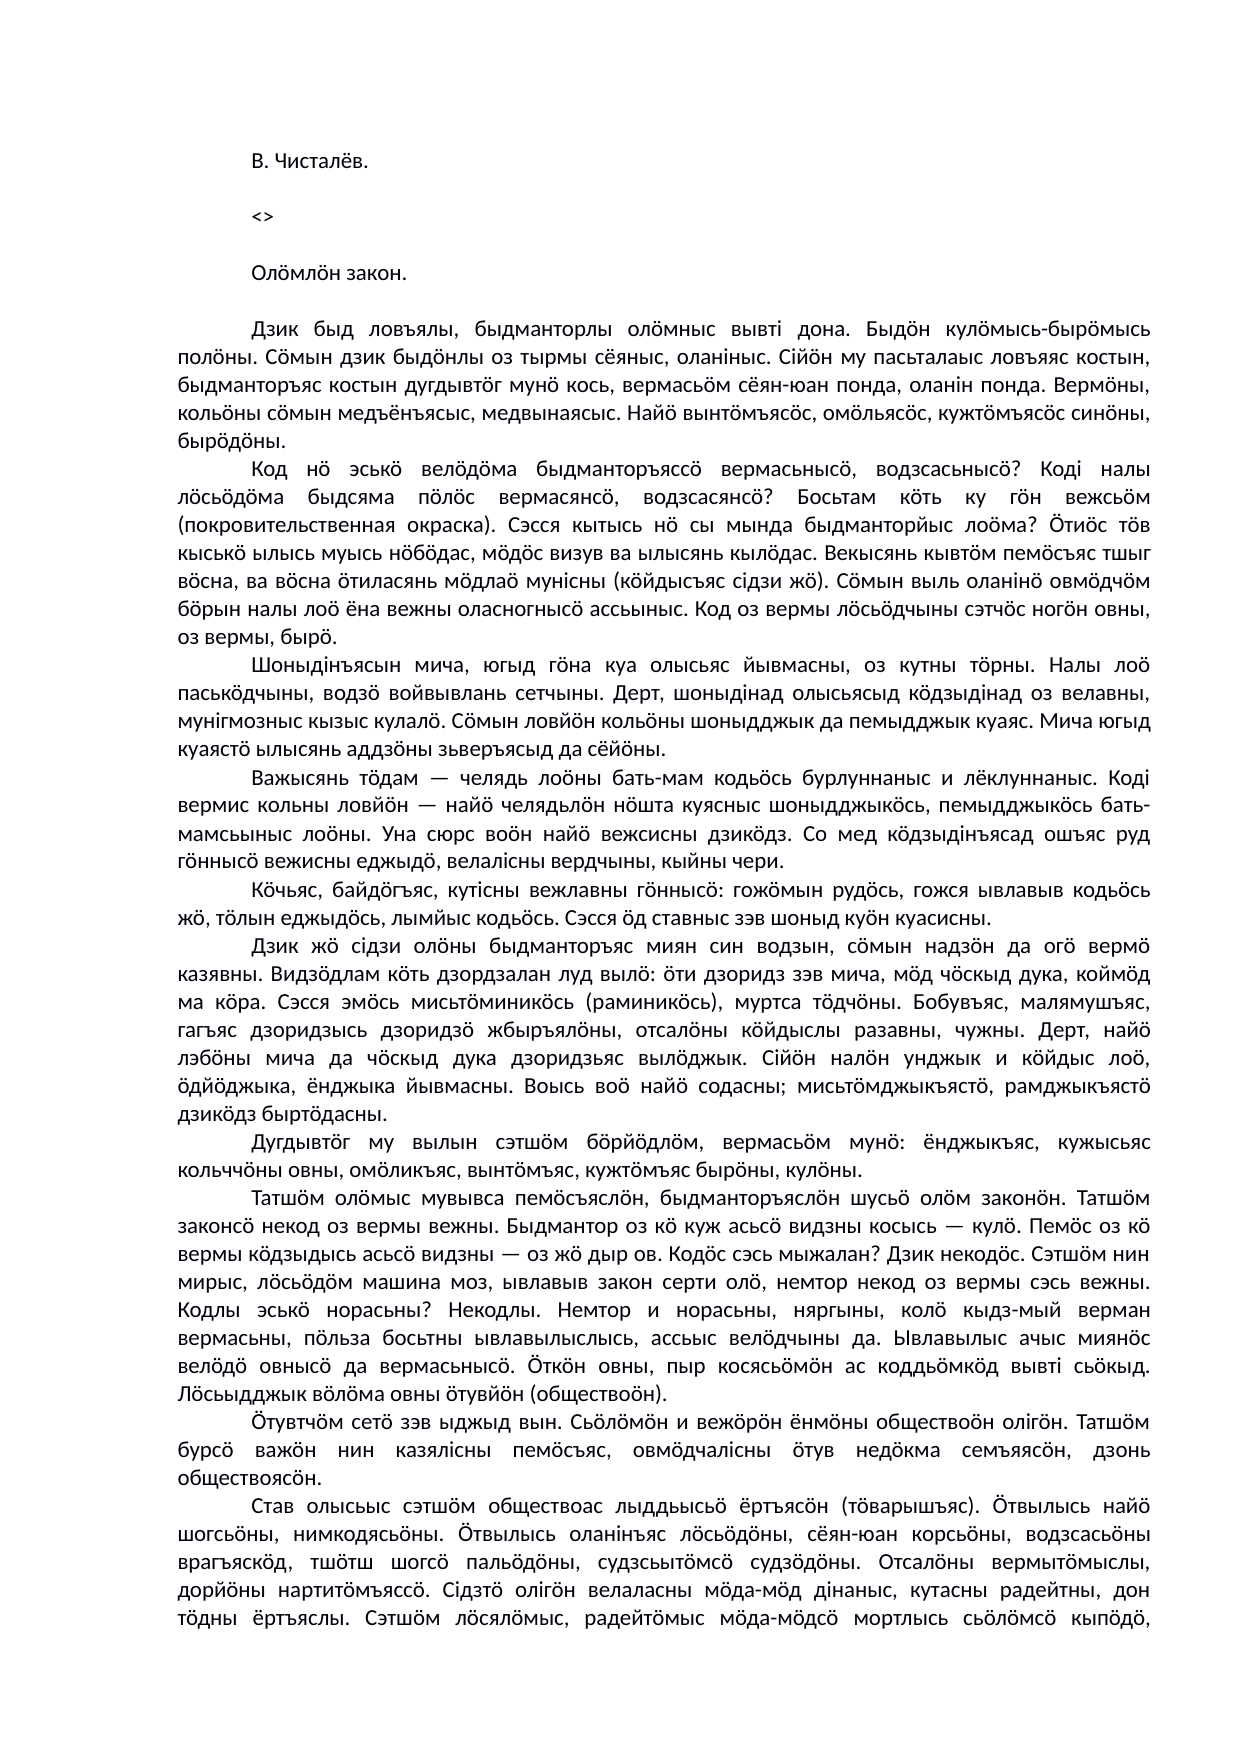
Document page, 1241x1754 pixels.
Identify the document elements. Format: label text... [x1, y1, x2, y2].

text Код нӧ эськӧ велӧдӧма быдманторъяссӧ вермасьнысӧ, водзсасьнысӧ? Коді налы лӧсьӧдӧма быдсяма пӧлӧс вермасянсӧ, водзсасянсӧ? Босьтам кӧть ку гӧн вежсьӧм (покровительственная окраска). Сэсся кытысь нӧ сы мында быдманторйыс лоӧма? Ӧтиӧс тӧв кыськӧ ылысь муысь нӧбӧдас, мӧдӧс визув ва ылысянь кылӧдас. Векысянь кывтӧм пемӧсъяс тшыг вӧсна, ва вӧсна ӧтиласянь мӧдлаӧ мунісны (кӧйдысъяс сідзи жӧ). Сӧмын выль оланінӧ овмӧдчӧм бӧрын налы лоӧ ёна вежны оласногнысӧ ассьыныс. Код оз вермы лӧсьӧдчыны сэтчӧс ногӧн овны, оз вермы, бырӧ. [177, 454, 1152, 651]
text Ӧтувтчӧм сетӧ зэв ыджыд вын. Сьӧлӧмӧн и вежӧрӧн ёнмӧны обществоӧн олігӧн. Татшӧм бурсӧ важӧн нин казялісны пемӧсъяс, овмӧдчалісны ӧтув недӧкма семъяясӧн, дзонь обществоясӧн. [177, 1407, 1152, 1491]
text Кӧчьяс, байдӧгъяс, кутісны вежлавны гӧннысӧ: гожӧмын рудӧсь, гожся ывлавыв кодьӧсь жӧ, тӧлын еджыдӧсь, лымйыс кодьӧсь. Сэсся ӧд ставныс зэв шоныд куӧн куасисны. [177, 875, 1152, 931]
text Олӧмлӧн закон. [177, 258, 1152, 286]
text Шоныдінъясын мича, югыд гӧна куа олысьяс йывмасны, оз кутны тӧрны. Налы лоӧ паськӧдчыны, водзӧ войвывлань сетчыны. Дерт, шоныдінад олысьясыд кӧдзыдінад оз велавны, мунігмозныс кызыс кулалӧ. Сӧмын ловйӧн кольӧны шоныдджык да пемыдджык куаяс. Мича югыд куаястӧ ылысянь аддзӧны зьверъясыд да сёйӧны. [177, 651, 1152, 763]
text Став олысьыс сэтшӧм обществоас лыддьысьӧ ёртъясӧн (тӧварышъяс). Ӧтвылысь найӧ шогсьӧны, нимкодясьӧны. Ӧтвылысь оланінъяс лӧсьӧдӧны, сёян-юан корсьӧны, водзсасьӧны врагъяскӧд, тшӧтш шогсӧ пальӧдӧны, судзсьытӧмсӧ судзӧдӧны. Отсалӧны вермытӧмыслы, дорйӧны нартитӧмъяссӧ. Сідзтӧ олігӧн велаласны мӧда-мӧд дінаныс, кутасны радейтны, дон тӧдны ёртъяслы. Сэтшӧм лӧсялӧмыс, радейтӧмыс мӧда-мӧдсӧ мортлысь сьӧлӧмсӧ кыпӧдӧ, [177, 1491, 1152, 1631]
text Татшӧм олӧмыс мувывса пемӧсъяслӧн, быдманторъяслӧн шусьӧ олӧм законӧн. Татшӧм законсӧ некод оз вермы вежны. Быдмантор оз кӧ куж асьсӧ видзны косысь — кулӧ. Пемӧс оз кӧ вермы кӧдзыдысь асьсӧ видзны — оз жӧ дыр ов. Кодӧс сэсь мыжалан? Дзик некодӧс. Сэтшӧм нин мирыс, лӧсьӧдӧм машина моз, ывлавыв закон серти олӧ, немтор некод оз вермы сэсь вежны. Кодлы эськӧ норасьны? Некодлы. Немтор и норасьны, няргыны, колӧ кыдз-мый верман вермасьны, пӧльза босьтны ывлавылыслысь, ассьыс велӧдчыны да. Ывлавылыс ачыс миянӧс велӧдӧ овнысӧ да вермасьнысӧ. Ӧткӧн овны, пыр косясьӧмӧн ас коддьӧмкӧд вывті сьӧкыд. Лӧсьыдджык вӧлӧма овны ӧтувйӧн (обществоӧн). [177, 1183, 1152, 1407]
text Дзик быд ловъялы, быдманторлы олӧмныс вывті дона. Быдӧн кулӧмысь-бырӧмысь полӧны. Сӧмын дзик быдӧнлы оз тырмы сёяныс, оланіныс. Сійӧн му пасьталаыс ловъяяс костын, быдманторъяс костын дугдывтӧг мунӧ кось, вермасьӧм сёян-юан понда, оланін понда. Вермӧны, кольӧны сӧмын медъёнъясыс, медвынаясыс. Найӧ вынтӧмъясӧс, омӧльясӧс, кужтӧмъясӧс синӧны, бырӧдӧны. [177, 314, 1152, 454]
text Важысянь тӧдам — челядь лоӧны бать-мам кодьӧсь бурлуннаныс и лёклуннаныс. Коді вермис кольны ловйӧн — найӧ челядьлӧн нӧшта куясныс шоныдджыкӧсь, пемыдджыкӧсь бать-мамсьыныс лоӧны. Уна сюрс воӧн найӧ вежсисны дзикӧдз. Со мед кӧдзыдінъясад ошъяс руд гӧннысӧ вежисны еджыдӧ, велалісны вердчыны, кыйны чери. [177, 763, 1152, 875]
text Дугдывтӧг му вылын сэтшӧм бӧрйӧдлӧм, вермасьӧм мунӧ: ёнджыкъяс, кужысьяс кольччӧны овны, омӧликъяс, вынтӧмъяс, кужтӧмъяс бырӧны, кулӧны. [177, 1127, 1152, 1183]
text <> [177, 202, 1152, 230]
text В. Чисталёв. [177, 146, 1152, 174]
text Дзик жӧ сідзи олӧны быдманторъяс миян син водзын, сӧмын надзӧн да огӧ вермӧ казявны. Видзӧдлам кӧть дзордзалан луд вылӧ: ӧти дзоридз зэв мича, мӧд чӧскыд дука, коймӧд ма кӧра. Сэсся эмӧсь мисьтӧминикӧсь (раминикӧсь), муртса тӧдчӧны. Бобувъяс, малямушъяс, гагъяс дзоридзысь дзоридзӧ жбыръялӧны, отсалӧны кӧйдыслы разавны, чужны. Дерт, найӧ лэбӧны мича да чӧскыд дука дзоридзьяс вылӧджык. Сійӧн налӧн унджык и кӧйдыс лоӧ, ӧдйӧджыка, ёнджыка йывмасны. Воысь воӧ найӧ содасны; мисьтӧмджыкъястӧ, рамджыкъястӧ дзикӧдз быртӧдасны. [177, 931, 1152, 1127]
